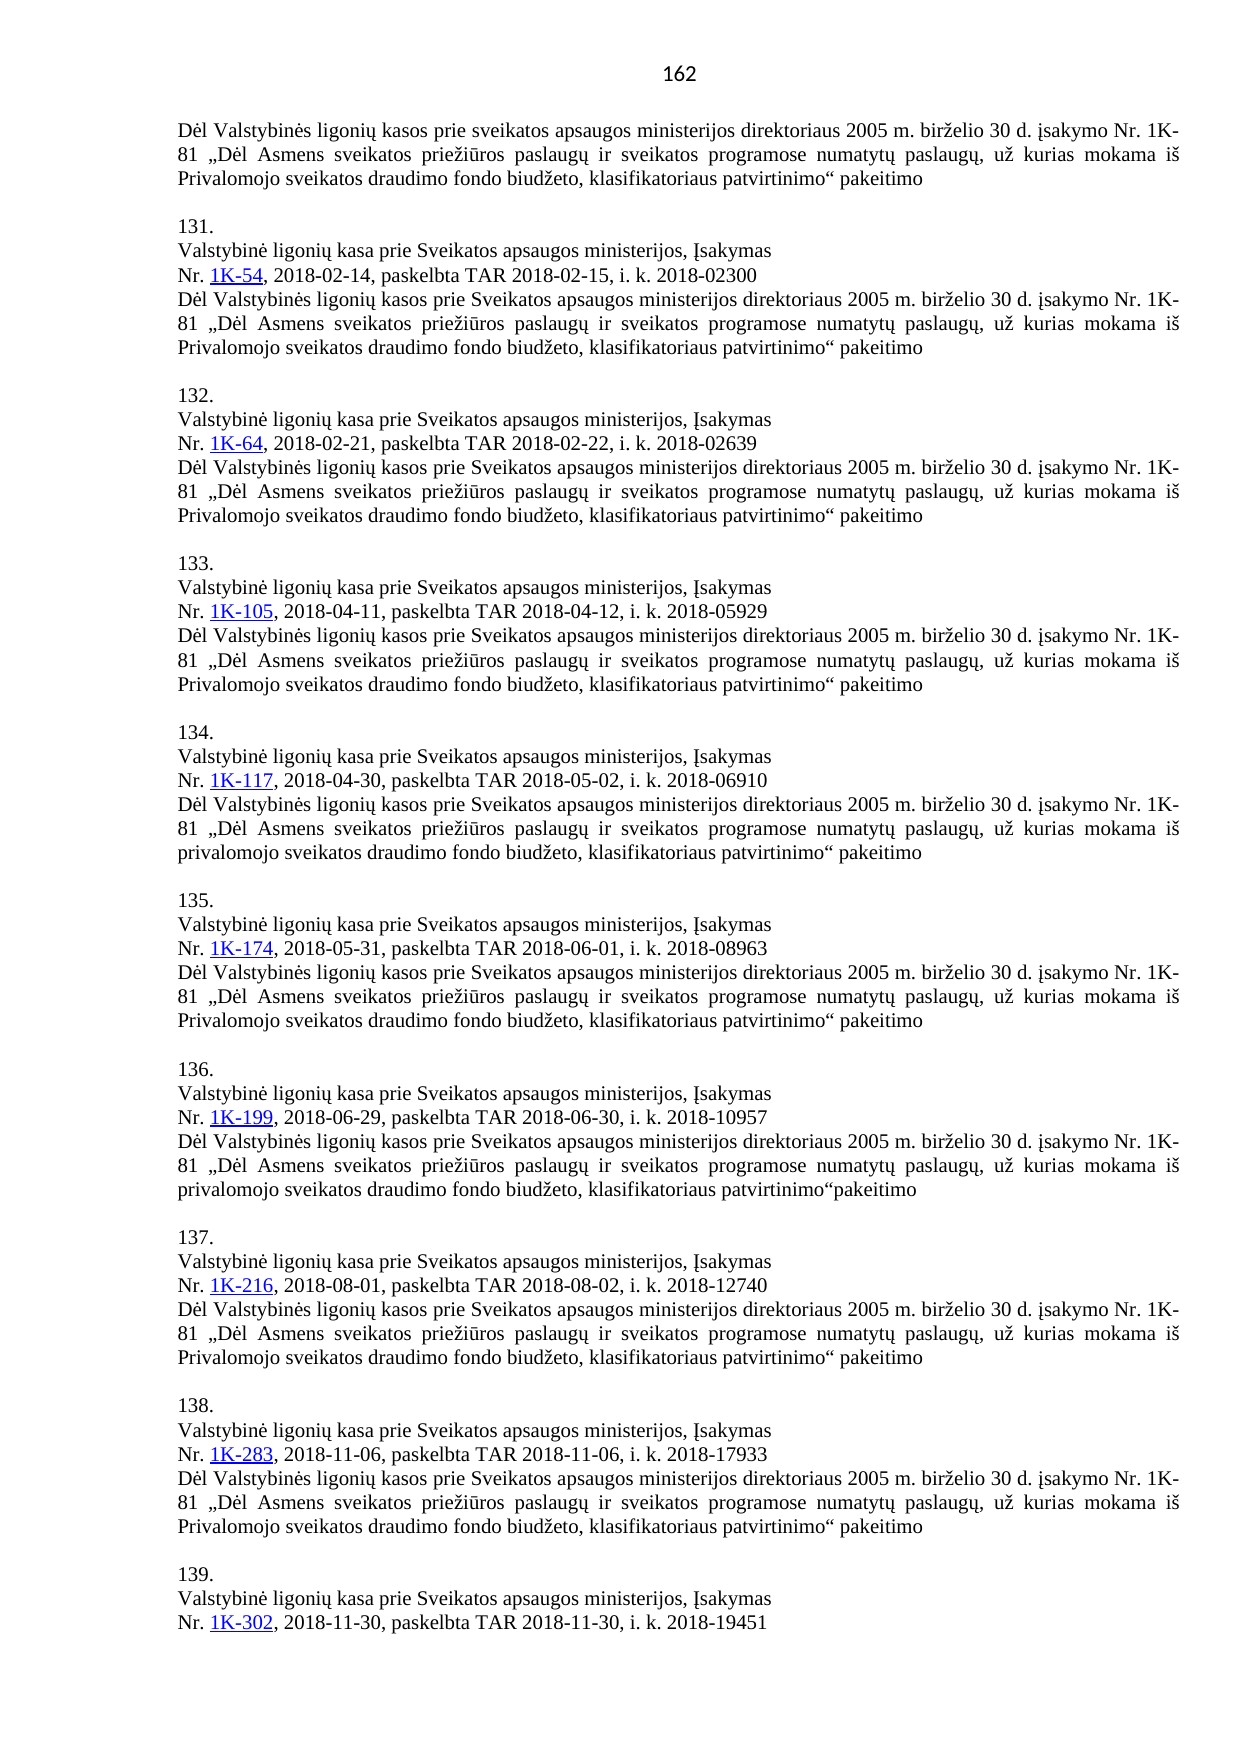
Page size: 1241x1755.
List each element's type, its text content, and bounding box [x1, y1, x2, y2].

text Dėl Valstybinės ligonių kasos prie Sveikatos apsaugos ministerijos direktoriaus 2005 m. birželio 30 d. įsakymo Nr. 1K-81 „Dėl Asmens sveikatos priežiūros paslaugų ir sveikatos programose numatytų paslaugų, už kurias mokama iš Privalomojo sveikatos draudimo fondo biudžeto, klasifikatoriaus patvirtinimo“ pakeitimo [177, 1466, 1181, 1538]
text Nr. 1K-54, 2018-02-14, paskelbta TAR 2018-02-15, i. k. 2018-02300 [177, 262, 1181, 287]
text Valstybinė ligonių kasa prie Sveikatos apsaugos ministerijos, Įsakymas [177, 238, 1181, 262]
text Valstybinė ligonių kasa prie Sveikatos apsaugos ministerijos, Įsakymas [177, 744, 1181, 768]
text Valstybinė ligonių kasa prie Sveikatos apsaugos ministerijos, Įsakymas [177, 407, 1181, 431]
text Dėl Valstybinės ligonių kasos prie Sveikatos apsaugos ministerijos direktoriaus 2005 m. birželio 30 d. įsakymo Nr. 1K-81 „Dėl Asmens sveikatos priežiūros paslaugų ir sveikatos programose numatytų paslaugų, už kurias mokama iš Privalomojo sveikatos draudimo fondo biudžeto, klasifikatoriaus patvirtinimo“ pakeitimo [177, 1297, 1181, 1369]
text 131. [177, 214, 1181, 238]
text 136. [177, 1057, 1181, 1081]
text Dėl Valstybinės ligonių kasos prie Sveikatos apsaugos ministerijos direktoriaus 2005 m. birželio 30 d. įsakymo Nr. 1K-81 „Dėl Asmens sveikatos priežiūros paslaugų ir sveikatos programose numatytų paslaugų, už kurias mokama iš Privalomojo sveikatos draudimo fondo biudžeto, klasifikatoriaus patvirtinimo“ pakeitimo [177, 960, 1181, 1032]
text Dėl Valstybinės ligonių kasos prie Sveikatos apsaugos ministerijos direktoriaus 2005 m. birželio 30 d. įsakymo Nr. 1K-81 „Dėl Asmens sveikatos priežiūros paslaugų ir sveikatos programose numatytų paslaugų, už kurias mokama iš Privalomojo sveikatos draudimo fondo biudžeto, klasifikatoriaus patvirtinimo“ pakeitimo [177, 455, 1181, 527]
text Nr. 1K-105, 2018-04-11, paskelbta TAR 2018-04-12, i. k. 2018-05929 [177, 599, 1181, 623]
text Valstybinė ligonių kasa prie Sveikatos apsaugos ministerijos, Įsakymas [177, 1249, 1181, 1273]
text 134. [177, 720, 1181, 744]
text 139. [177, 1562, 1181, 1586]
text Nr. 1K-174, 2018-05-31, paskelbta TAR 2018-06-01, i. k. 2018-08963 [177, 936, 1181, 960]
text 132. [177, 383, 1181, 407]
text 138. [177, 1393, 1181, 1417]
text Nr. 1K-199, 2018-06-29, paskelbta TAR 2018-06-30, i. k. 2018-10957 [177, 1105, 1181, 1129]
text Dėl Valstybinės ligonių kasos prie Sveikatos apsaugos ministerijos direktoriaus 2005 m. birželio 30 d. įsakymo Nr. 1K-81 „Dėl Asmens sveikatos priežiūros paslaugų ir sveikatos programose numatytų paslaugų, už kurias mokama iš Privalomojo sveikatos draudimo fondo biudžeto, klasifikatoriaus patvirtinimo“ pakeitimo [177, 287, 1181, 359]
text Nr. 1K-283, 2018-11-06, paskelbta TAR 2018-11-06, i. k. 2018-17933 [177, 1442, 1181, 1466]
text 137. [177, 1225, 1181, 1249]
text Valstybinė ligonių kasa prie Sveikatos apsaugos ministerijos, Įsakymas [177, 912, 1181, 936]
text Dėl Valstybinės ligonių kasos prie sveikatos apsaugos ministerijos direktoriaus 2005 m. birželio 30 d. įsakymo Nr. 1K-81 „Dėl Asmens sveikatos priežiūros paslaugų ir sveikatos programose numatytų paslaugų, už kurias mokama iš Privalomojo sveikatos draudimo fondo biudžeto, klasifikatoriaus patvirtinimo“ pakeitimo [177, 118, 1181, 190]
text Nr. 1K-64, 2018-02-21, paskelbta TAR 2018-02-22, i. k. 2018-02639 [177, 431, 1181, 455]
text Dėl Valstybinės ligonių kasos prie Sveikatos apsaugos ministerijos direktoriaus 2005 m. birželio 30 d. įsakymo Nr. 1K-81 „Dėl Asmens sveikatos priežiūros paslaugų ir sveikatos programose numatytų paslaugų, už kurias mokama iš Privalomojo sveikatos draudimo fondo biudžeto, klasifikatoriaus patvirtinimo“ pakeitimo [177, 623, 1181, 696]
text Valstybinė ligonių kasa prie Sveikatos apsaugos ministerijos, Įsakymas [177, 1081, 1181, 1105]
text Valstybinė ligonių kasa prie Sveikatos apsaugos ministerijos, Įsakymas [177, 575, 1181, 599]
text 135. [177, 888, 1181, 912]
text Valstybinė ligonių kasa prie Sveikatos apsaugos ministerijos, Įsakymas [177, 1586, 1181, 1610]
text Valstybinė ligonių kasa prie Sveikatos apsaugos ministerijos, Įsakymas [177, 1417, 1181, 1442]
text Nr. 1K-302, 2018-11-30, paskelbta TAR 2018-11-30, i. k. 2018-19451 [177, 1610, 1181, 1634]
text Dėl Valstybinės ligonių kasos prie Sveikatos apsaugos ministerijos direktoriaus 2005 m. birželio 30 d. įsakymo Nr. 1K-81 „Dėl Asmens sveikatos priežiūros paslaugų ir sveikatos programose numatytų paslaugų, už kurias mokama iš privalomojo sveikatos draudimo fondo biudžeto, klasifikatoriaus patvirtinimo“pakeitimo [177, 1129, 1181, 1201]
text Nr. 1K-117, 2018-04-30, paskelbta TAR 2018-05-02, i. k. 2018-06910 [177, 768, 1181, 792]
text Dėl Valstybinės ligonių kasos prie Sveikatos apsaugos ministerijos direktoriaus 2005 m. birželio 30 d. įsakymo Nr. 1K-81 „Dėl Asmens sveikatos priežiūros paslaugų ir sveikatos programose numatytų paslaugų, už kurias mokama iš privalomojo sveikatos draudimo fondo biudžeto, klasifikatoriaus patvirtinimo“ pakeitimo [177, 792, 1181, 864]
text 133. [177, 551, 1181, 575]
text Nr. 1K-216, 2018-08-01, paskelbta TAR 2018-08-02, i. k. 2018-12740 [177, 1273, 1181, 1297]
